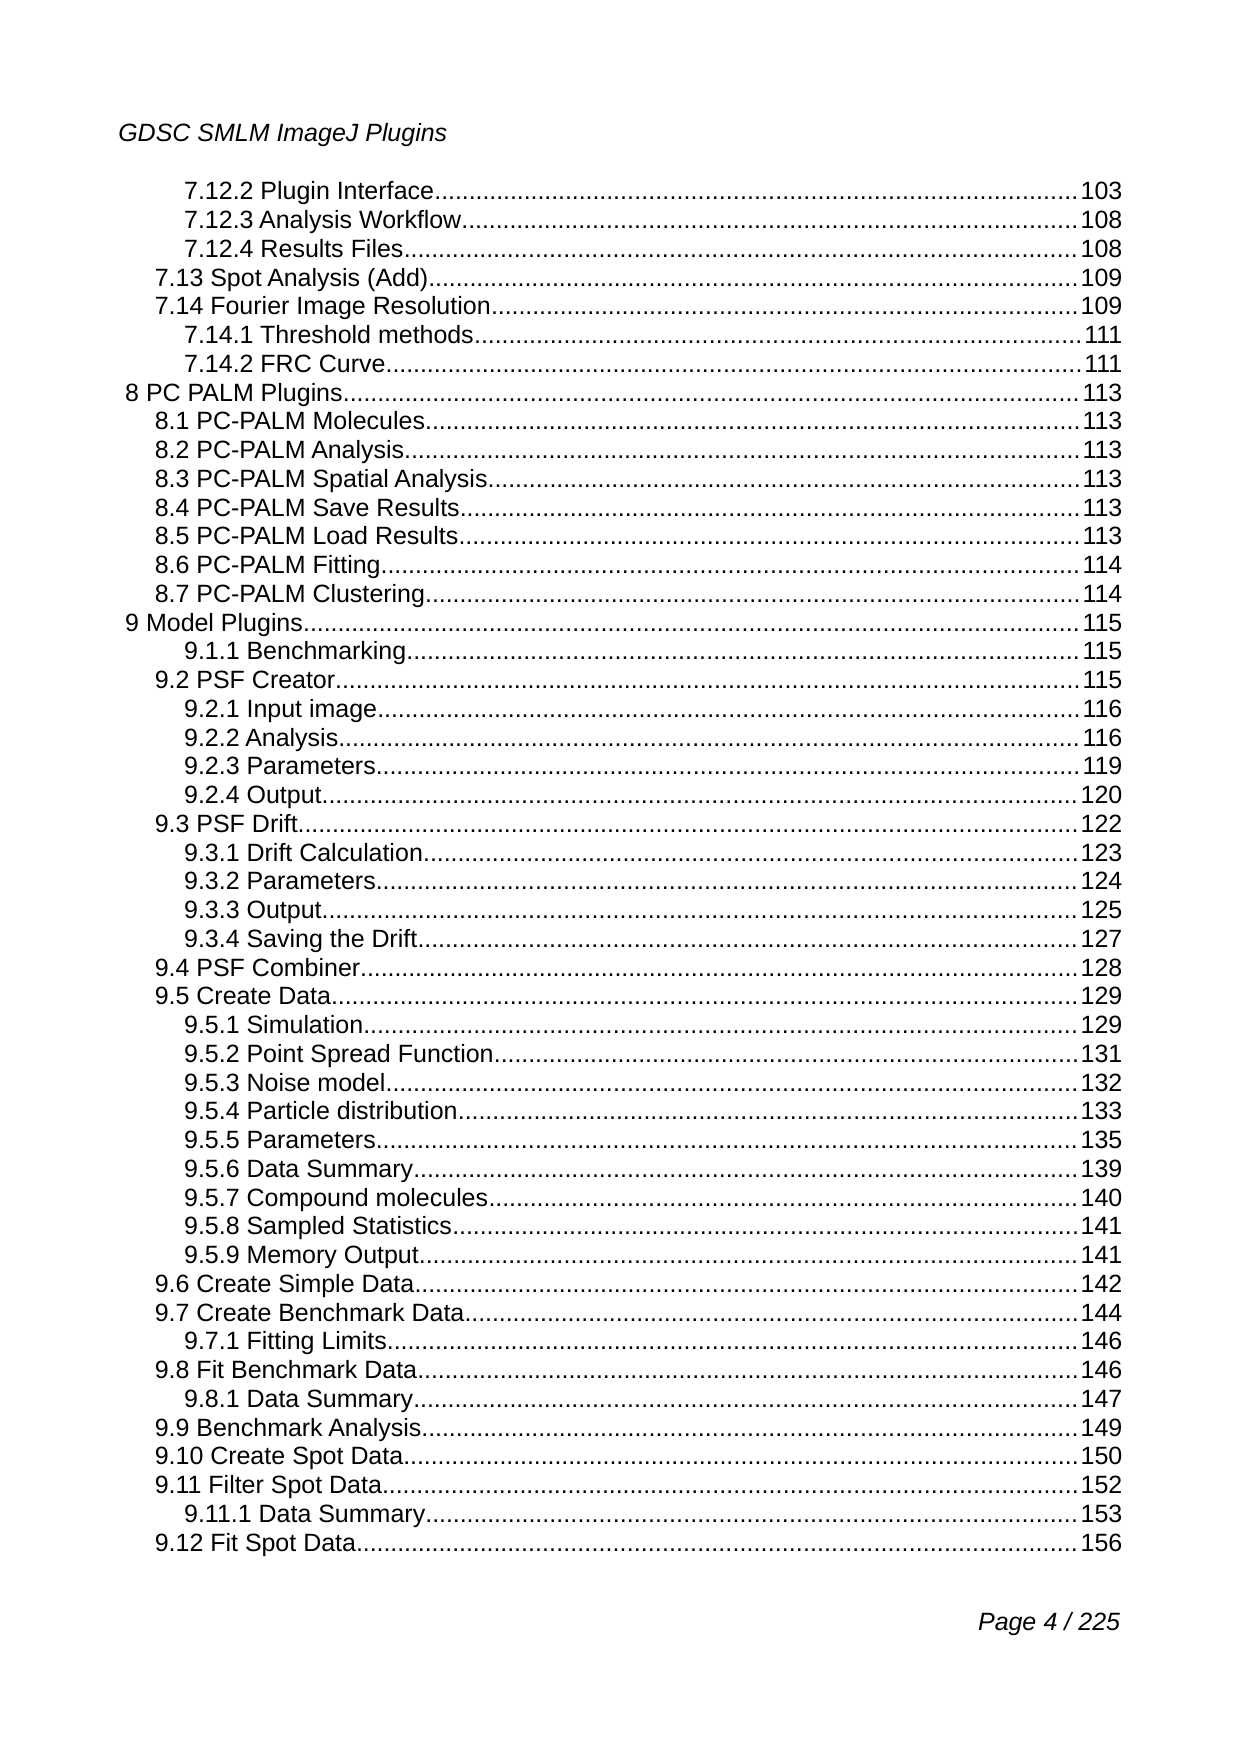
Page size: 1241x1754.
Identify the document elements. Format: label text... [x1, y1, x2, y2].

text 9.2.4 Output 120 [177, 780, 1122, 809]
text 9.5.3 Noise model 132 [177, 1068, 1122, 1096]
text 9.4 PSF Combiner 128 [148, 953, 1122, 981]
text 9.3.3 Output 125 [177, 895, 1122, 924]
text 9.3.4 Saving the Drift 127 [177, 924, 1122, 953]
text 7.13 Spot Analysis (Add) 109 [148, 263, 1122, 291]
text 8.7 PC-PALM Clustering 114 [148, 579, 1122, 608]
text 9.5.1 Simulation 129 [177, 1010, 1122, 1039]
text 8.4 PC-PALM Save Results 113 [148, 493, 1122, 521]
text 7.12.2 Plugin Interface 103 [177, 176, 1122, 205]
text 9.3 PSF Drift 122 [148, 809, 1122, 838]
text 9.6 Create Simple Data 142 [148, 1269, 1122, 1298]
text 7.14.1 Threshold methods 111 [177, 320, 1122, 349]
text 8.5 PC-PALM Load Results 113 [148, 521, 1122, 550]
text 9.8.1 Data Summary 147 [177, 1384, 1122, 1413]
text 9.7.1 Fitting Limits 146 [177, 1326, 1122, 1355]
text 7.14 Fourier Image Resolution 109 [148, 291, 1122, 320]
text 9.5.6 Data Summary 139 [177, 1154, 1122, 1183]
text 9.5.2 Point Spread Function 131 [177, 1039, 1122, 1068]
text 8.1 PC-PALM Molecules 113 [148, 406, 1122, 435]
text 9.5.4 Particle distribution 133 [177, 1096, 1122, 1125]
text 7.14.2 FRC Curve 111 [177, 349, 1122, 378]
text 9.9 Benchmark Analysis 149 [148, 1413, 1122, 1441]
text 9.11 Filter Spot Data 152 [148, 1470, 1122, 1499]
text 9.11.1 Data Summary 153 [177, 1499, 1122, 1528]
text 9.8 Fit Benchmark Data 146 [148, 1355, 1122, 1384]
text 7.12.4 Results Files 108 [177, 234, 1122, 263]
text 9 Model Plugins 115 [118, 608, 1122, 636]
text 9.12 Fit Spot Data 156 [148, 1528, 1122, 1556]
text 9.3.2 Parameters 124 [177, 866, 1122, 895]
text 9.2.1 Input image 116 [177, 694, 1122, 723]
text 9.10 Create Spot Data 150 [148, 1441, 1122, 1470]
text 8.3 PC-PALM Spatial Analysis 113 [148, 464, 1122, 493]
text 9.5 Create Data 129 [148, 981, 1122, 1010]
text 9.2.3 Parameters 119 [177, 751, 1122, 780]
text 9.5.8 Sampled Statistics 141 [177, 1211, 1122, 1240]
text 9.7 Create Benchmark Data 144 [148, 1298, 1122, 1326]
text 8.2 PC-PALM Analysis 113 [148, 435, 1122, 464]
text 8.6 PC-PALM Fitting 114 [148, 550, 1122, 579]
text 7.12.3 Analysis Workflow 108 [177, 205, 1122, 234]
text 9.2.2 Analysis 116 [177, 723, 1122, 751]
text 9.2 PSF Creator 115 [148, 665, 1122, 694]
text 9.5.7 Compound molecules 140 [177, 1183, 1122, 1211]
text 8 PC PALM Plugins 113 [118, 378, 1122, 406]
text 9.5.9 Memory Output 141 [177, 1240, 1122, 1269]
text 9.1.1 Benchmarking 115 [177, 636, 1122, 665]
text 9.5.5 Parameters 135 [177, 1125, 1122, 1154]
text 9.3.1 Drift Calculation 123 [177, 838, 1122, 866]
